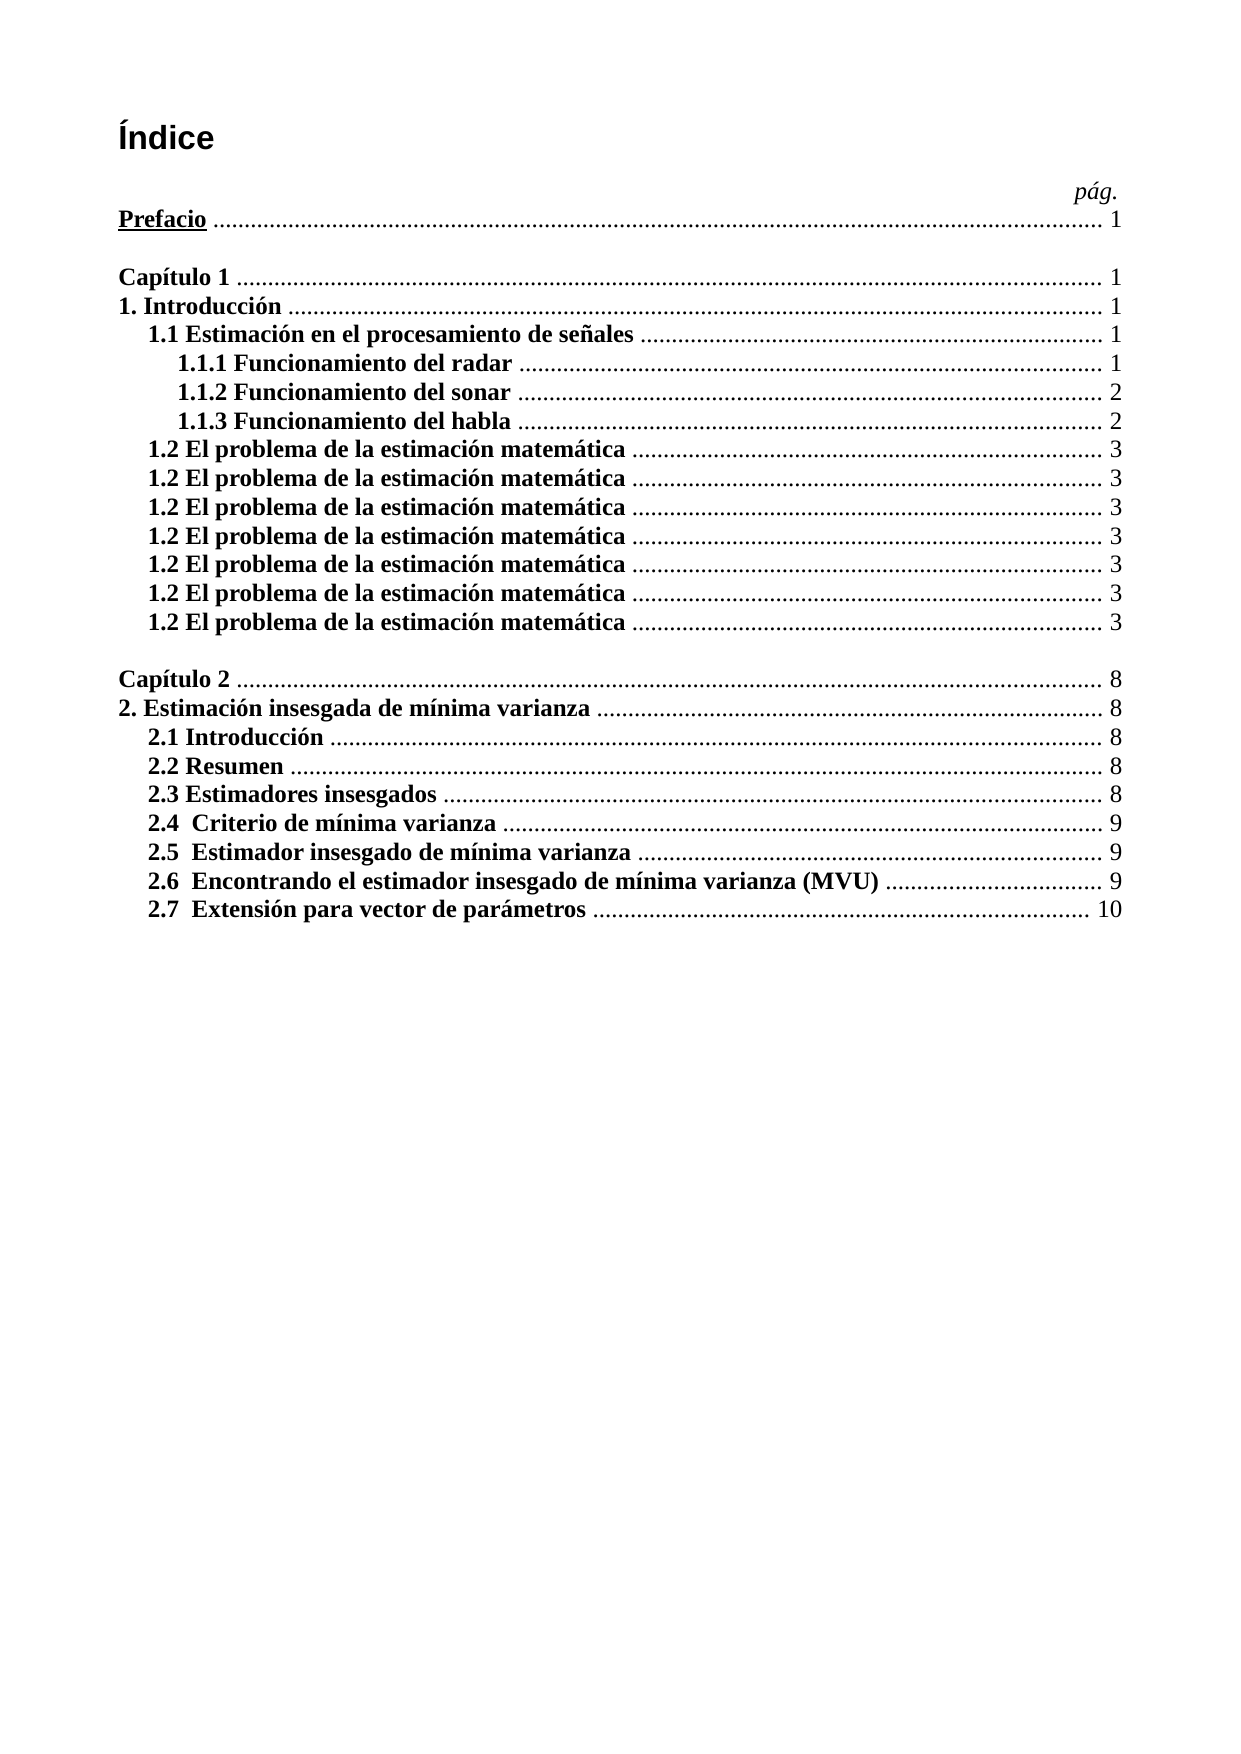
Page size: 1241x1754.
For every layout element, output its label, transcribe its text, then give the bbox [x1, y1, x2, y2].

subtitle Índice [118, 118, 1122, 157]
text 1. Introducción 1 [118, 291, 1122, 319]
text 2.1 Introducción 8 [148, 722, 1122, 751]
text 1.2 El problema de la estimación matemática 3 [148, 434, 1122, 463]
text 2.2 Resumen 8 [148, 751, 1122, 779]
text 1.2 El problema de la estimación matemática 3 [148, 492, 1122, 521]
text Capítulo 2 8 [118, 664, 1122, 693]
text 2.6 Encontrando el estimador insesgado de mínima varianza (MVU) 9 [148, 866, 1122, 894]
text 1.2 El problema de la estimación matemática 3 [148, 578, 1122, 607]
text 1.2 El problema de la estimación matemática 3 [148, 607, 1122, 636]
text 1.2 El problema de la estimación matemática 3 [148, 521, 1122, 549]
text 2. Estimación insesgada de mínima varianza 8 [118, 693, 1122, 722]
text 2.3 Estimadores insesgados 8 [148, 779, 1122, 808]
text 1.1.3 Funcionamiento del habla 2 [177, 406, 1122, 434]
text 2.7 Extensión para vector de parámetros 10 [148, 894, 1122, 923]
text Prefacio 1 [118, 204, 1122, 233]
text 1.2 El problema de la estimación matemática 3 [148, 549, 1122, 578]
text 2.5 Estimador insesgado de mínima varianza 9 [148, 837, 1122, 866]
text 1.1 Estimación en el procesamiento de señales 1 [148, 319, 1122, 348]
text 2.4 Criterio de mínima varianza 9 [148, 808, 1122, 837]
text pág. [118, 176, 1122, 204]
text Capítulo 1 1 [118, 262, 1122, 291]
text 1.2 El problema de la estimación matemática 3 [148, 463, 1122, 492]
text 1.1.1 Funcionamiento del radar 1 [177, 348, 1122, 377]
text 1.1.2 Funcionamiento del sonar 2 [177, 377, 1122, 406]
